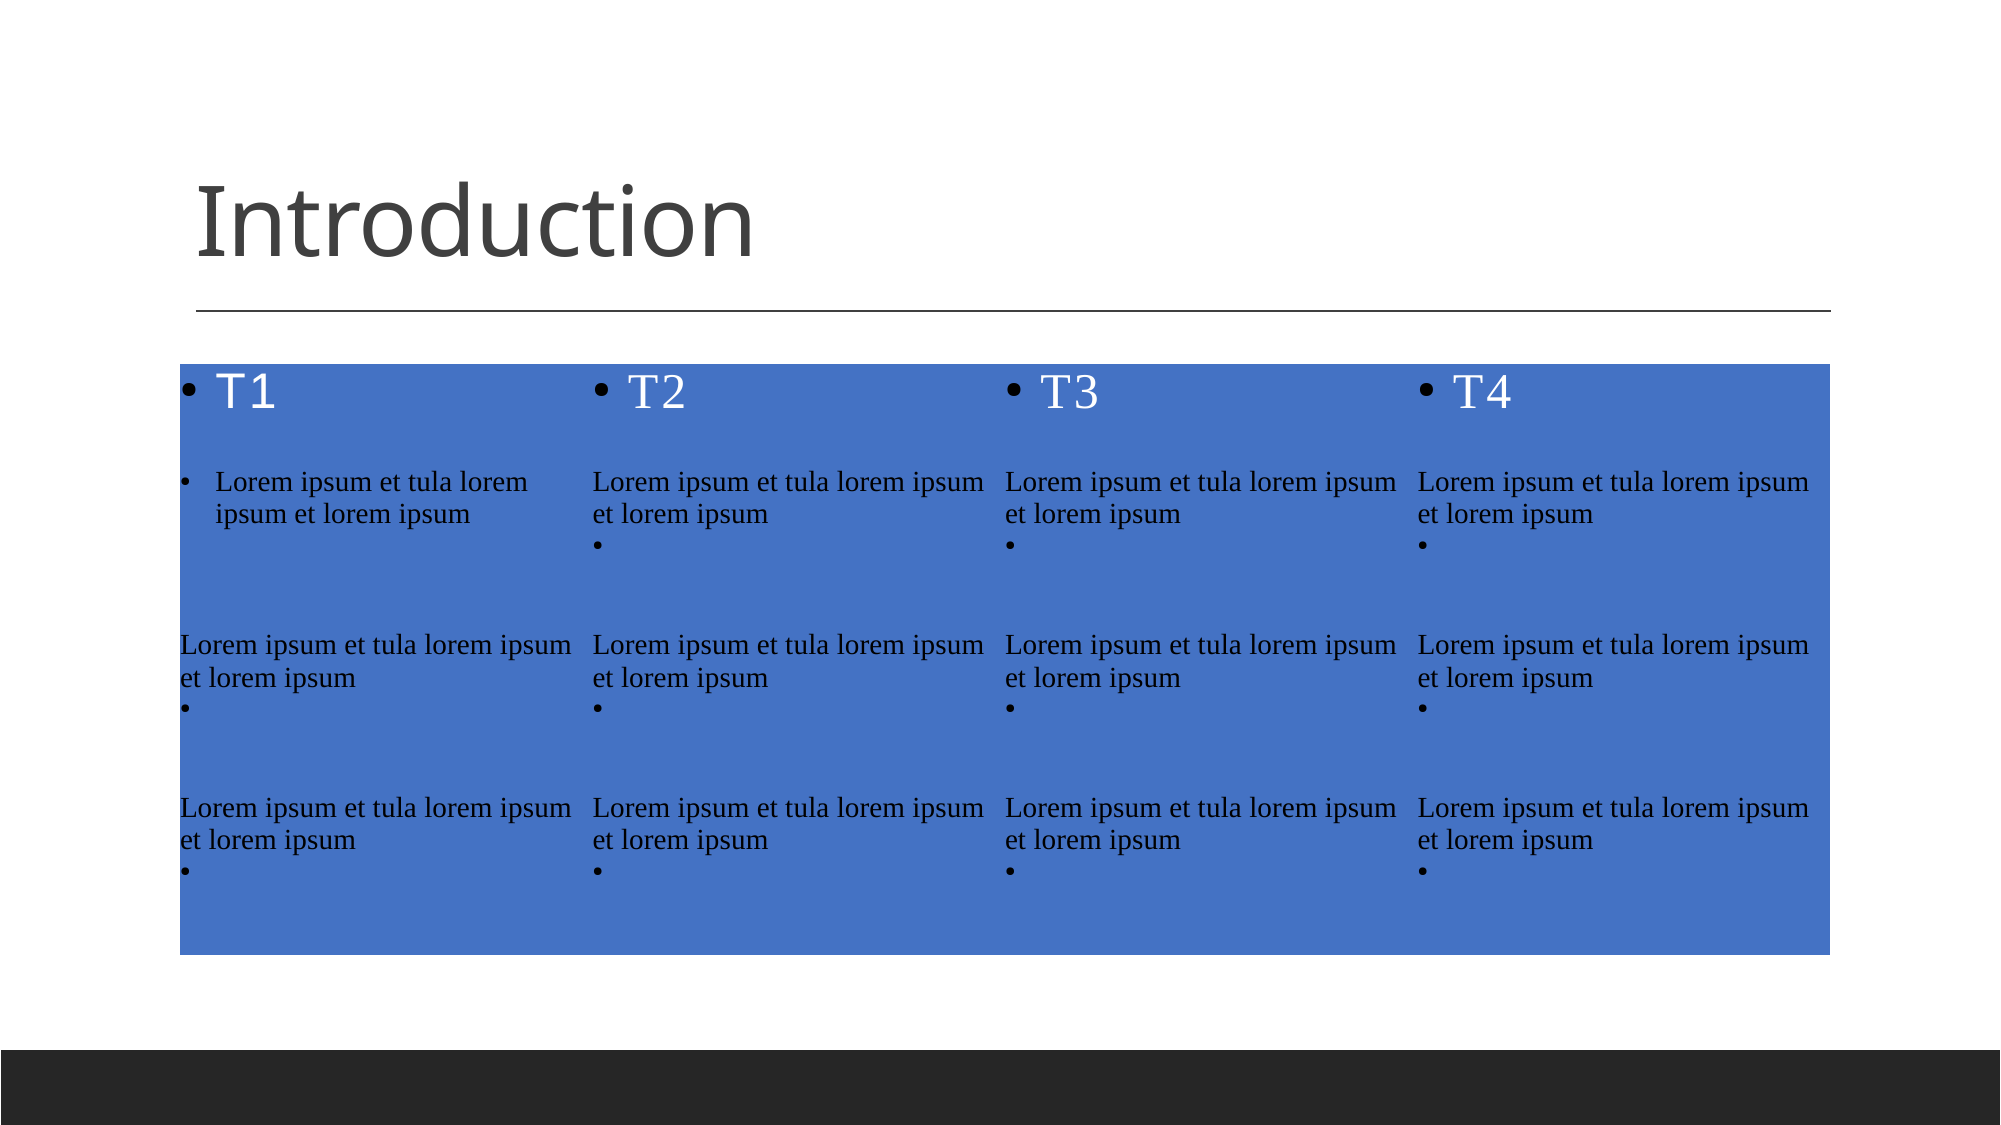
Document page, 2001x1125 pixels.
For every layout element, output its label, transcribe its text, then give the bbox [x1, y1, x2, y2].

table_cell Lorem ipsum et tula lorem ipsum et lorem ipsum [592, 792, 1005, 955]
table_cell Lorem ipsum et tula lorem ipsum et lorem ipsum [1005, 629, 1417, 792]
table_cell Lorem ipsum et tula lorem ipsum et lorem ipsum [180, 466, 592, 629]
table_cell Lorem ipsum et tula lorem ipsum et lorem ipsum [1417, 792, 1830, 955]
table_cell Lorem ipsum et tula lorem ipsum et lorem ipsum [592, 466, 1005, 629]
table_cell Lorem ipsum et tula lorem ipsum et lorem ipsum [1417, 466, 1830, 629]
table_header T3 [1005, 364, 1417, 466]
table_cell Lorem ipsum et tula lorem ipsum et lorem ipsum [1005, 792, 1417, 955]
title Introduction [180, 47, 1831, 286]
table_cell Lorem ipsum et tula lorem ipsum et lorem ipsum [1005, 466, 1417, 629]
table_cell Lorem ipsum et tula lorem ipsum et lorem ipsum [180, 792, 592, 955]
table_header T1 [180, 364, 592, 466]
table_cell Lorem ipsum et tula lorem ipsum et lorem ipsum [1417, 629, 1830, 792]
table_cell Lorem ipsum et tula lorem ipsum et lorem ipsum [180, 629, 592, 792]
table_header T4 [1417, 364, 1830, 466]
table_cell Lorem ipsum et tula lorem ipsum et lorem ipsum [592, 629, 1005, 792]
table_header T2 [592, 364, 1005, 466]
